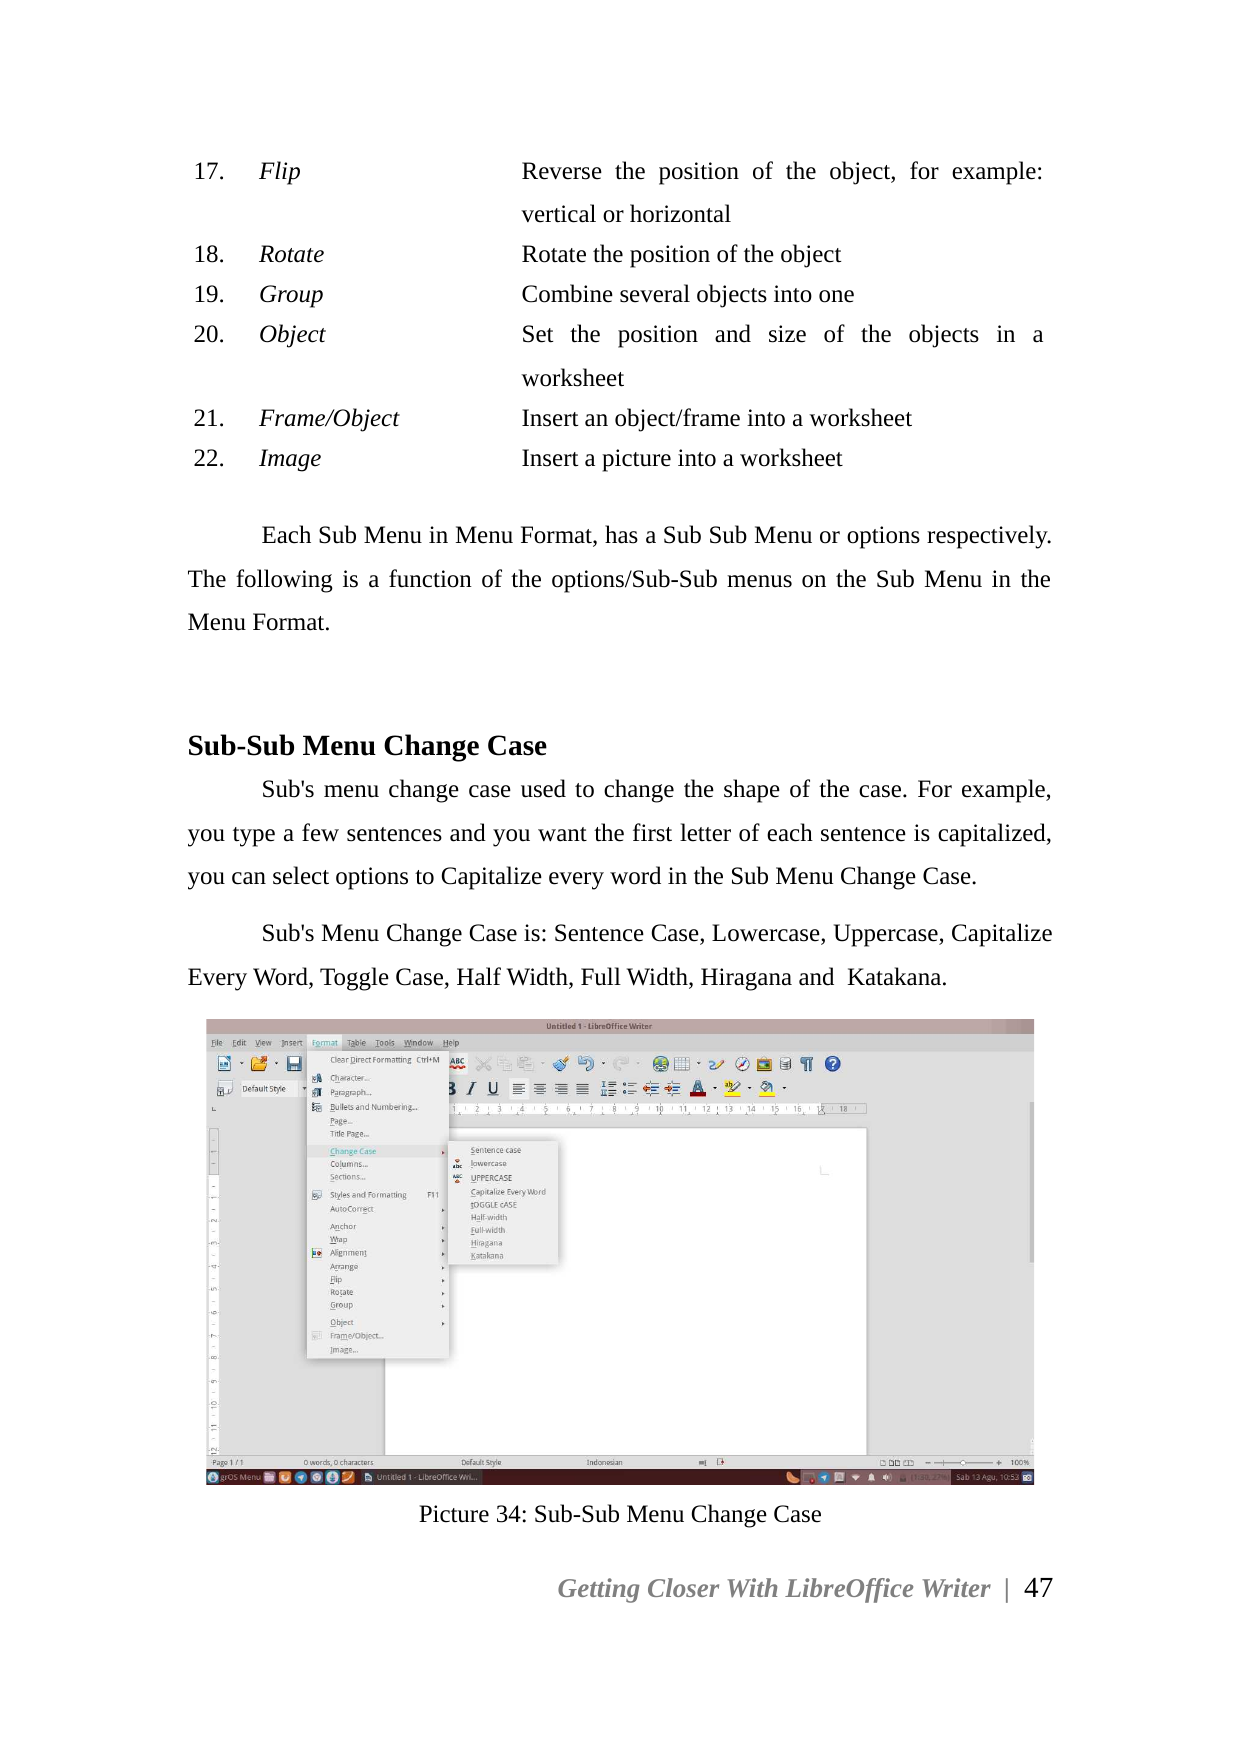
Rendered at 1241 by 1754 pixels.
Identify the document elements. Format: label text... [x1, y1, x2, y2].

table_cell 19. [188, 274, 253, 314]
table_cell Insert an object/frame into a worksheet [516, 397, 1050, 437]
table_cell Reverse the position of the object, for example: vertical or horizontal [516, 150, 1050, 233]
table_cell Image [253, 437, 516, 477]
table_cell Set the position and size of the objects in a worksheet [516, 314, 1050, 397]
table_cell Frame/Object [253, 397, 516, 437]
text Each Sub Menu in Menu Format, has a Sub Sub Menu or options respectively. The following is a function of the options/Sub-Sub menus on the Sub Menu in the Menu Format. [187, 521, 1053, 636]
table_cell 20. [188, 314, 253, 397]
subtitle Sub-Sub Menu Change Case [187, 728, 1053, 762]
table_cell Insert a picture into a worksheet [516, 437, 1050, 477]
table_cell Combine several objects into one [516, 274, 1050, 314]
table_cell Rotate [253, 233, 516, 273]
table_cell 17. [188, 150, 253, 233]
text Picture 34: Sub-Sub Menu Change Case [187, 1496, 1053, 1528]
text Sub's menu change case used to change the shape of the case. For example, you type a few sentences and you want the first letter of each sentence is capitalized, you can select options to Capitalize every word in the Sub Menu Change Case. [187, 774, 1053, 889]
table_cell 18. [188, 233, 253, 273]
text Sub's Menu Change Case is: Sentence Case, Lowercase, Uppercase, Capitalize Every Word, Toggle Case, Half Width, Full Width, Hiragana and Katakana. [187, 918, 1053, 990]
table_cell Flip [253, 150, 516, 233]
table_cell Group [253, 274, 516, 314]
table_cell 21. [188, 397, 253, 437]
picture [206, 1019, 1035, 1485]
table_cell Object [253, 314, 516, 397]
table_cell 22. [188, 437, 253, 477]
table_cell Rotate the position of the object [516, 233, 1050, 273]
